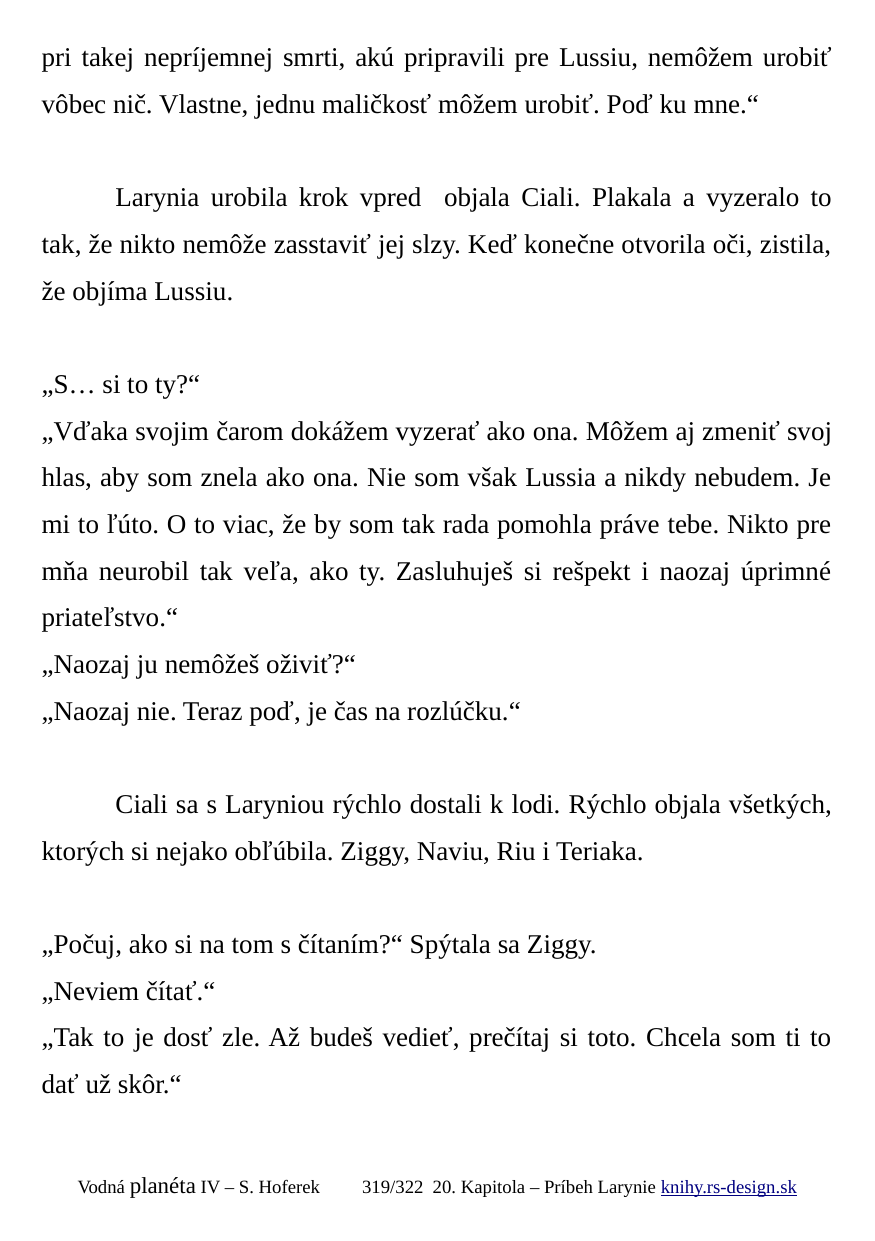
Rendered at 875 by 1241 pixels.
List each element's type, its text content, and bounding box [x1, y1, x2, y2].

text „Naozaj nie. Teraz poď, je čas na rozlúčku.“ [41, 695, 833, 726]
text „S… si to ty?“ [41, 368, 833, 399]
text „Počuj, ako si na tom s čítaním?“ Spýtala sa Ziggy. [41, 928, 833, 959]
text „Tak to je dosť zle. Až budeš vedieť, prečítaj si toto. Chcela som ti to dať už skôr.“ [41, 1021, 833, 1099]
text Larynia urobila krok vpred objala Ciali. Plakala a vyzeralo to tak, že nikto nemôže zasstaviť jej slzy. Keď konečne otvorila oči, zistila, že objíma Lussiu. [41, 181, 833, 306]
text „Neviem čítať.“ [41, 975, 833, 1006]
text Ciali sa s Laryniou rýchlo dostali k lodi. Rýchlo objala všetkých, ktorých si nejako obľúbila. Ziggy, Naviu, Riu i Teriaka. [41, 788, 833, 866]
text pri takej nepríjemnej smrti, akú pripravili pre Lussiu, nemôžem urobiť vôbec nič. Vlastne, jednu maličkosť môžem urobiť. Poď ku mne.“ [41, 41, 833, 119]
text „Naozaj ju nemôžeš oživiť?“ [41, 648, 833, 679]
text „Vďaka svojim čarom dokážem vyzerať ako ona. Môžem aj zmeniť svoj hlas, aby som znela ako ona. Nie som však Lussia a nikdy nebudem. Je mi to ľúto. O to viac, že by som tak rada pomohla práve tebe. Nikto pre mňa neurobil tak veľa, ako ty. Zasluhuješ si rešpekt i naozaj úprimné priateľstvo.“ [41, 415, 833, 632]
